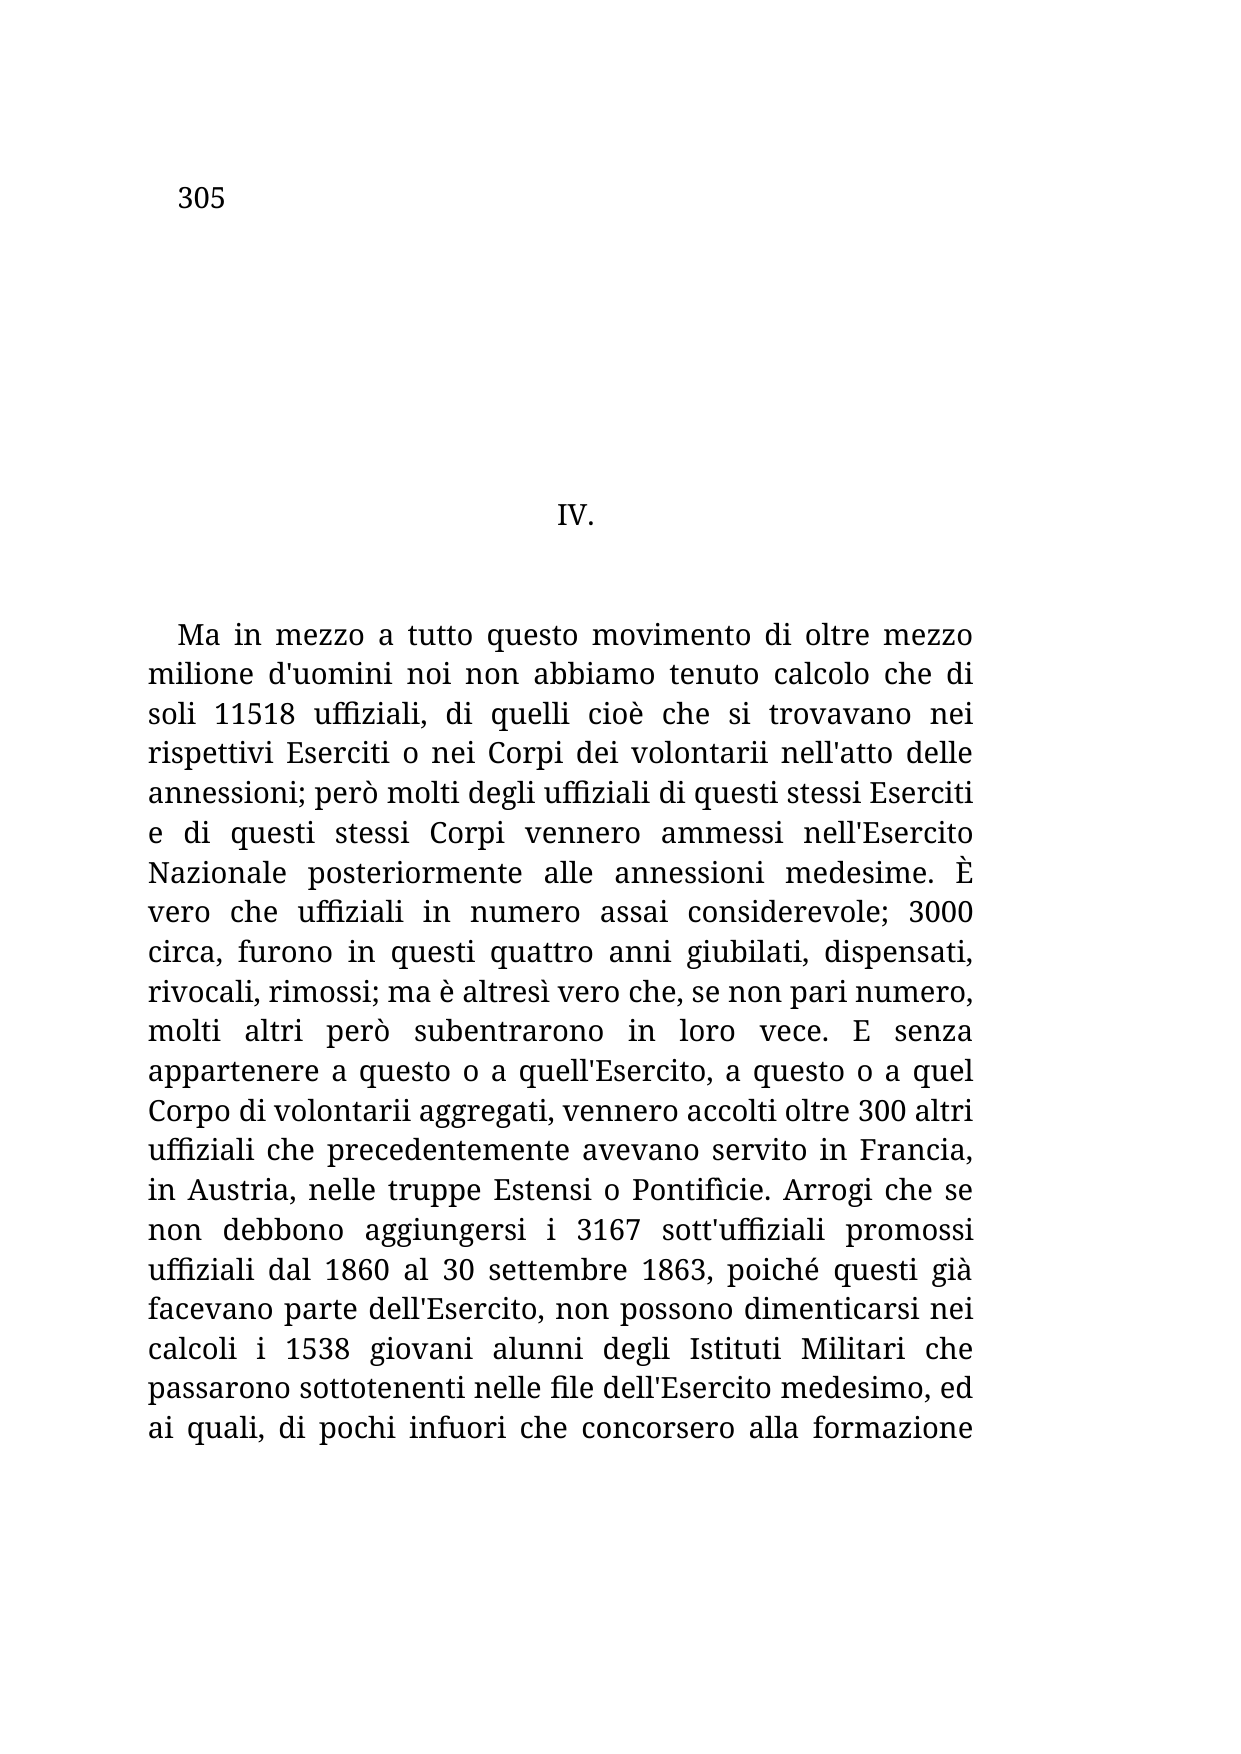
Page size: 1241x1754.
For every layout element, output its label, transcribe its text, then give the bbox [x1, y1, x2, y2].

text 305 [148, 177, 974, 217]
text IV. [148, 495, 974, 534]
text Ma in mezzo a tutto questo movimento di oltre mezzo milione d'uomini noi non abbiamo tenuto calcolo che di soli 11518 uffiziali, di quelli cioè che si trovavano nei rispettivi Eserciti o nei Corpi dei volontarii nell'atto delle annessioni; però molti degli uffiziali di questi stessi Eserciti e di questi stessi Corpi vennero ammessi nell'Esercito Nazionale posteriormente alle annessioni medesime. È vero che uffiziali in numero assai considerevole; 3000 circa, furono in questi quattro anni giubilati, dispensati, rivocali, rimossi; ma è altresì vero che, se non pari numero, molti altri però subentrarono in loro vece. E senza appartenere a questo o a quell'Esercito, a questo o a quel Corpo di volontarii aggregati, vennero accolti oltre 300 altri uffiziali che precedentemente avevano servito in Francia, in Austria, nelle truppe Estensi o Pontifìcie. Arrogi che se non debbono aggiungersi i 3167 sott'uffiziali promossi uffiziali dal 1860 al 30 settembre 1863, poiché questi già facevano parte dell'Esercito, non possono dimenticarsi nei calcoli i 1538 giovani alunni degli Istituti Militari che passarono sottotenenti nelle file dell'Esercito medesimo, ed ai quali, di pochi infuori che concorsero alla formazione [148, 614, 974, 1447]
